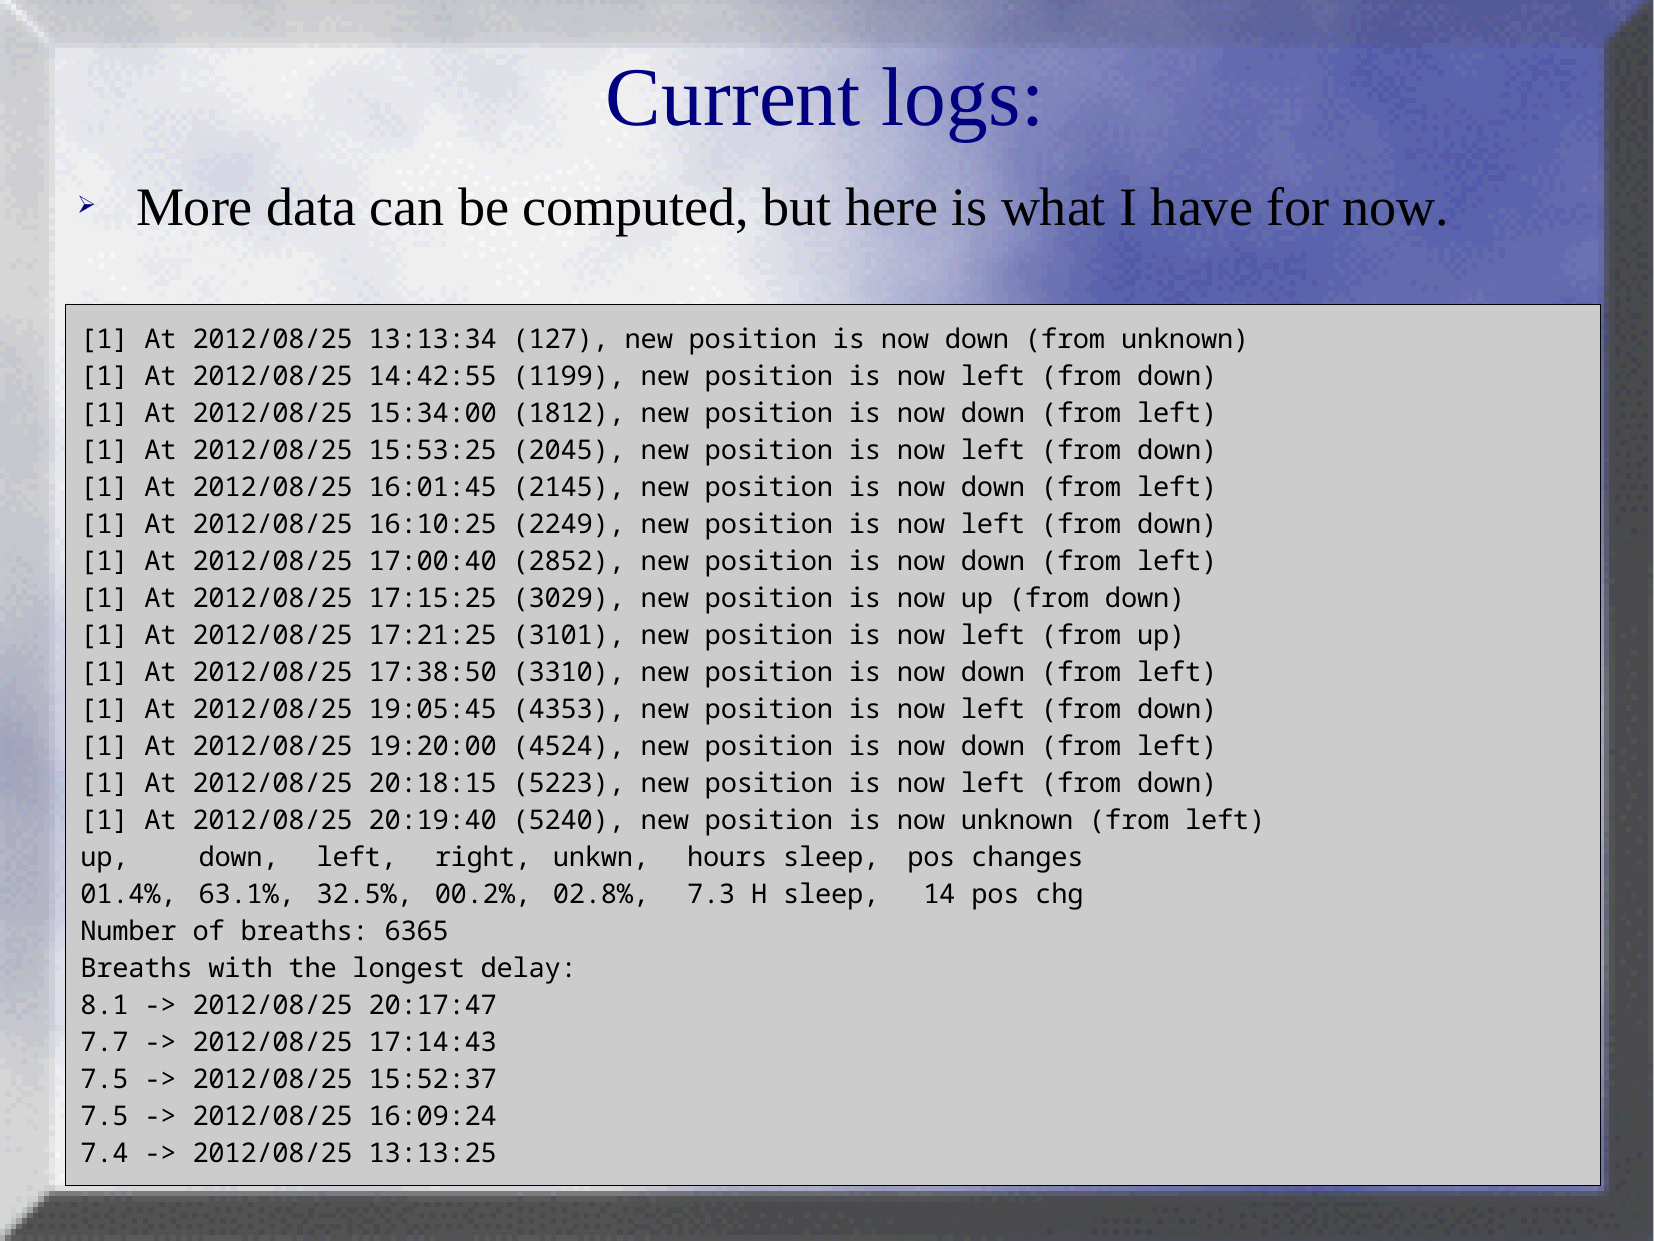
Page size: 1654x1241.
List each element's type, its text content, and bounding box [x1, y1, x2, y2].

list More data can be computed, but here is what I have for now. [77, 177, 1575, 299]
title Current logs: [117, 43, 1534, 151]
text_box [1] At 2012/08/25 13:13:34 (127), new position is now down (from unknown) [1] At 2012/08/25 14:42:55 (1199), new position is now left (from down) [1] At 2012/08/25 15:34:00 (1812), new position is now down (from left) [1] At 2012/08/25 15:53:25 (2045), new position is now left (from down) [1] At 2012/08/25 16:01:45 (2145), new position is now down (from left) [1] At 2012/08/25 16:10:25 (2249), new position is now left (from down) [1] At 2012/08/25 17:00:40 (2852), new position is now down (from left) [1] At 2012/08/25 17:15:25 (3029), new position is now up (from down) [1] At 2012/08/25 17:21:25 (3101), new position is now left (from up) [1] At 2012/08/25 17:38:50 (3310), new position is now down (from left) [1] At 2012/08/25 19:05:45 (4353), new position is now left (from down) [1] At 2012/08/25 19:20:00 (4524), new position is now down (from left) [1] At 2012/08/25 20:18:15 (5223), new position is now left (from down) [1] At 2012/08/25 20:19:40 (5240), new position is now unknown (from left) up, down, left, right, unkwn, hours sleep, pos changes 01.4%, 63.1%, 32.5%, 00.2%, 02.8%, 7.3 H sleep, 14 pos chg Number of breaths: 6365 Breaths with the longest delay: 8.1 -> 2012/08/25 20:17:47 7.7 -> 2012/08/25 17:14:43 7.5 -> 2012/08/25 15:52:37 7.5 -> 2012/08/25 16:09:24 7.4 -> 2012/08/25 13:13:25 [65, 304, 1601, 1048]
picture [0, 0, 1654, 1241]
